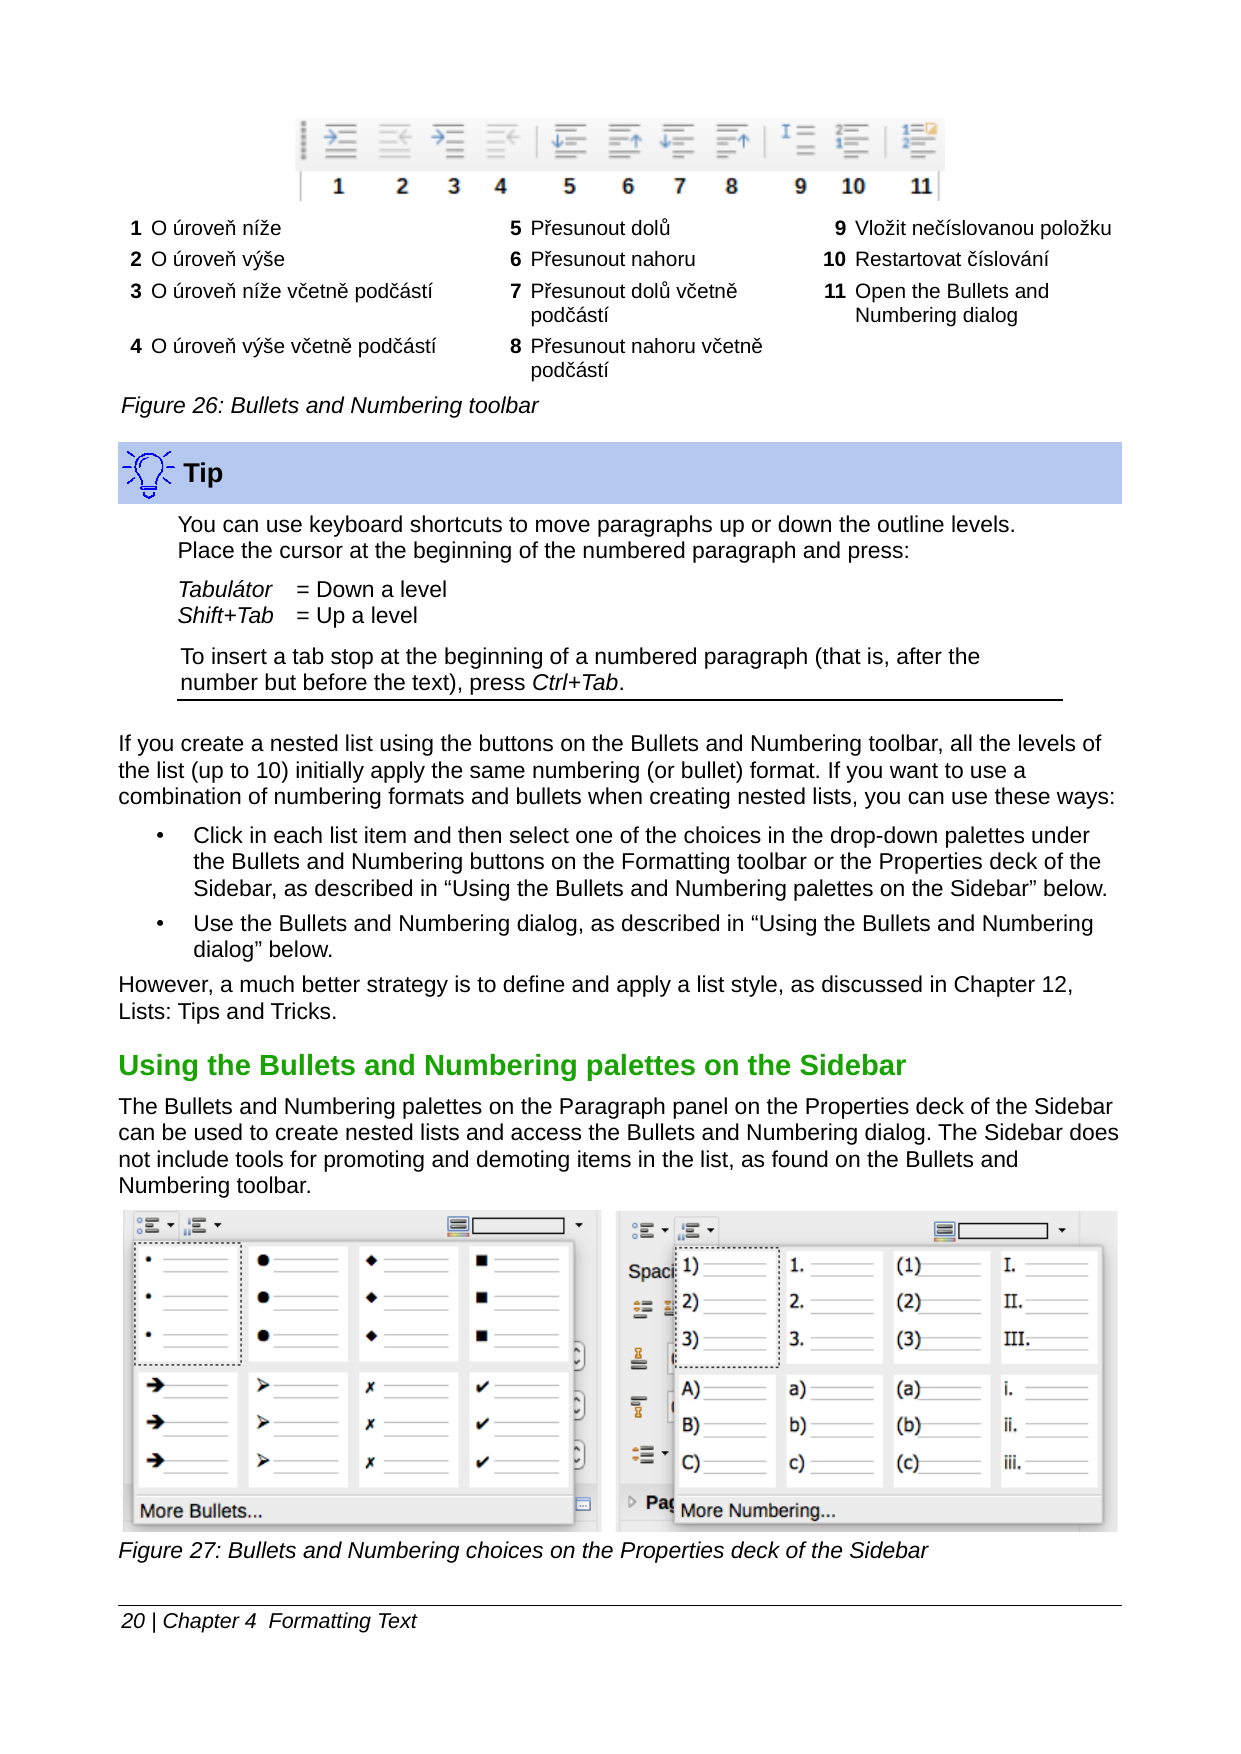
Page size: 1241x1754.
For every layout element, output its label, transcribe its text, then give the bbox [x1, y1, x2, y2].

table_cell 2 [121, 244, 145, 276]
table_cell Přesunout nahoru včetně podčástí [524, 331, 808, 387]
table_cell 10 [808, 244, 849, 276]
table_header O úroveň níže [145, 213, 488, 244]
table_cell Restartovat číslování [849, 244, 1119, 276]
table_cell O úroveň níže včetně podčástí [145, 276, 488, 331]
table_header Přesunout dolů [524, 213, 808, 244]
picture [615, 1211, 1118, 1532]
table_cell 3 [121, 276, 145, 331]
picture [122, 1210, 602, 1532]
table_cell O úroveň výše včetně podčástí [145, 331, 488, 387]
table_header 1 [121, 213, 145, 244]
list Click in each list item and then select one of the choices in the drop-down palettes under the Bullets and Numbering buttons on the Formatting toolbar or the Properties deck of the Sidebar, as described in “Using the Bullets and Numbering palettes on the Sidebar” below. [156, 822, 1122, 901]
subtitle Tip [118, 442, 1122, 504]
text However, a much better strategy is to define and apply a list style, as discussed in Chapter 12, Lists: Tips and Tricks. [118, 971, 1122, 1024]
table_header 9 [808, 213, 849, 244]
text Figure 26: Bullets and Numbering toolbar [121, 392, 1119, 419]
text To insert a tab stop at the beginning of a numbered paragraph (that is, after the number but before the text), press Ctrl+Tab. [177, 640, 1063, 699]
picture [295, 118, 945, 201]
text Tabulátor = Down a level Shift+Tab = Up a level [177, 576, 1063, 628]
table_cell Přesunout dolů včetně podčástí [524, 276, 808, 331]
table_cell 7 [488, 276, 524, 331]
text You can use keyboard shortcuts to move paragraphs up or down the outline levels. Place the cursor at the beginning of the numbered paragraph and press: [177, 511, 1063, 564]
table_cell Open the Bullets and Numbering dialog [849, 276, 1119, 387]
subtitle Using the Bullets and Numbering palettes on the Sidebar [118, 1048, 1122, 1081]
table_cell 4 [121, 331, 145, 387]
table_header 5 [488, 213, 524, 244]
text The Bullets and Numbering palettes on the Paragraph panel on the Properties deck of the Sidebar can be used to create nested lists and access the Bullets and Numbering dialog. The Sidebar does not include tools for promoting and demoting items in the list, as found on the Bullets and Numbering toolbar. [118, 1093, 1122, 1198]
list Use the Bullets and Numbering dialog, as described in “Using the Bullets and Numbering dialog” below. [156, 910, 1122, 962]
table_cell 8 [488, 331, 524, 387]
text Figure 27: Bullets and Numbering choices on the Properties deck of the Sidebar [118, 1537, 1122, 1563]
table_header Vložit nečíslovanou položku [849, 213, 1119, 244]
table_cell [808, 331, 849, 387]
text If you create a nested list using the buttons on the Bullets and Numbering toolbar, all the levels of the list (up to 10) initially apply the same numbering (or bullet) format. If you want to use a combination of numbering formats and bullets when creating nested lists, you can use these ways: [118, 730, 1122, 809]
table_cell 11 [808, 276, 849, 331]
table_cell 6 [488, 244, 524, 276]
picture [119, 443, 179, 503]
table_cell Přesunout nahoru [524, 244, 808, 276]
table_cell O úroveň výše [145, 244, 488, 276]
